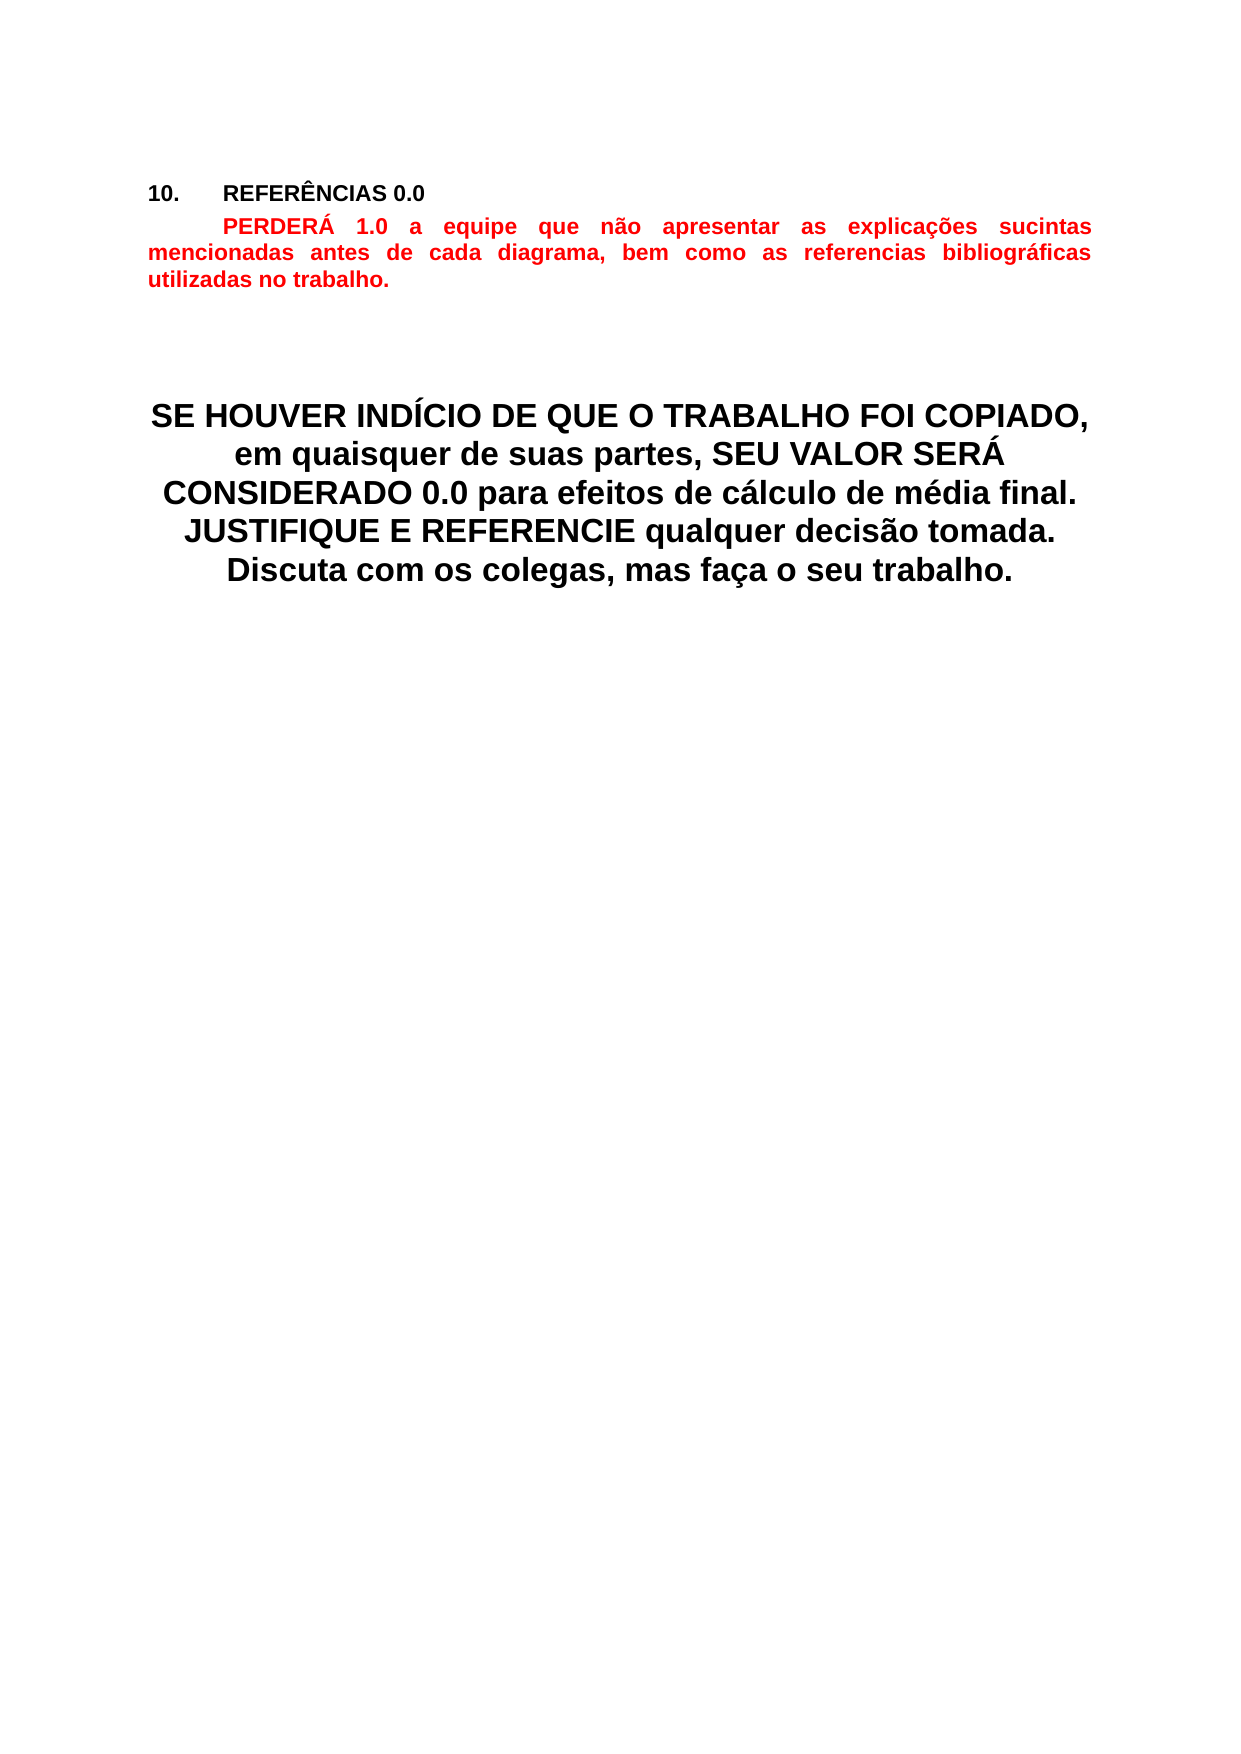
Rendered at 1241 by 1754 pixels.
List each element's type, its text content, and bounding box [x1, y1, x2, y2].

text SE HOUVER INDÍCIO DE QUE O TRABALHO FOI COPIADO, em quaisquer de suas partes, SEU VALOR SERÁ CONSIDERADO 0.0 para efeitos de cálculo de média final. JUSTIFIQUE E REFERENCIE qualquer decisão tomada. Discuta com os colegas, mas faça o seu trabalho. [148, 396, 1092, 588]
text PERDERÁ 1.0 a equipe que não apresentar as explicações sucintas mencionadas antes de cada diagrama, bem como as referencias bibliográficas utilizadas no trabalho. [148, 213, 1092, 292]
text 10. REFERÊNCIAS 0.0 [148, 180, 1092, 207]
